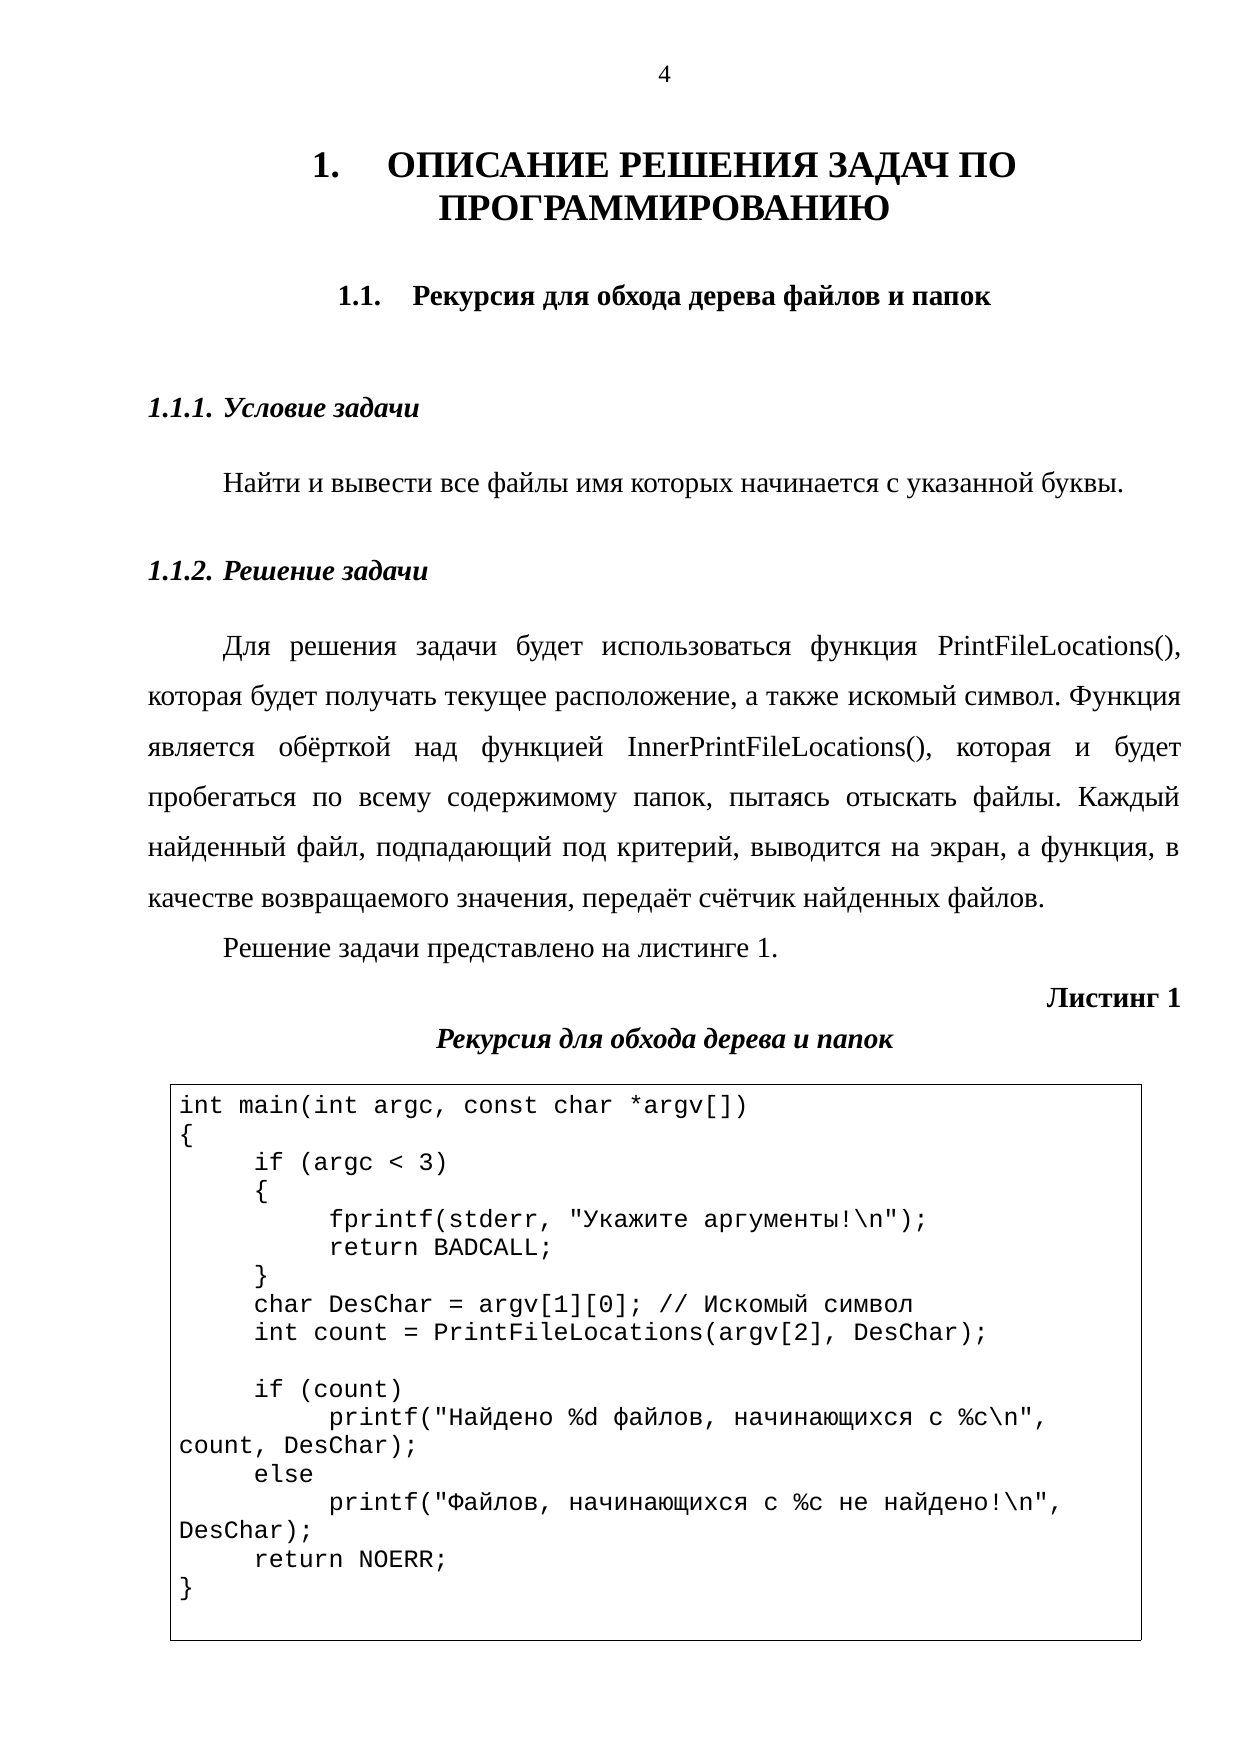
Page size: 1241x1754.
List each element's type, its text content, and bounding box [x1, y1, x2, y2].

subtitle Описание решения задач по программированию [148, 142, 1181, 228]
text Для решения задачи будет использоваться функция PrintFileLocations(), которая будет получать текущее расположение, а также искомый символ. Функция является обёрткой над функцией InnerPrintFileLocations(), которая и будет пробегаться по всему содержимому папок, пытаясь отыскать файлы. Каждый найденный файл, подпадающий под критерий, выводится на экран, а функция, в качестве возвращаемого значения, передаёт счётчик найденных файлов. [148, 628, 1181, 913]
text } [178, 1263, 1132, 1291]
text fprintf(stderr, "Укажите аргументы!\n"); [178, 1206, 1132, 1234]
text if (argc < 3) [178, 1149, 1132, 1178]
text Найти и вывести все файлы имя которых начинается с указанной буквы. [148, 466, 1181, 499]
text Листинг 1 [148, 980, 1181, 1014]
text printf("Найдено %d файлов, начинающихся с %c\n", count, DesChar); [178, 1404, 1132, 1461]
text return NOERR; [178, 1546, 1132, 1574]
text int main(int argc, const char *argv[]) [178, 1093, 1132, 1121]
text return BADCALL; [178, 1234, 1132, 1263]
subtitle Решение задачи [148, 553, 1181, 587]
text { [178, 1178, 1132, 1206]
text printf("Файлов, начинающихся с %c не найдено!\n", DesChar); [178, 1489, 1132, 1546]
text Решение задачи представлено на листинге 1. [148, 930, 1181, 964]
text if (count) [178, 1376, 1132, 1404]
text else [178, 1461, 1132, 1489]
text } [178, 1574, 1132, 1603]
subtitle Рекурсия для обхода дерева файлов и папок [148, 278, 1181, 312]
text Рекурсия для обхода дерева и папок [148, 1021, 1181, 1054]
text char DesChar = argv[1][0]; // Искомый символ [178, 1291, 1132, 1319]
text { [178, 1121, 1132, 1149]
subtitle Условие задачи [148, 391, 1181, 424]
text int count = PrintFileLocations(argv[2], DesChar); [178, 1319, 1132, 1348]
